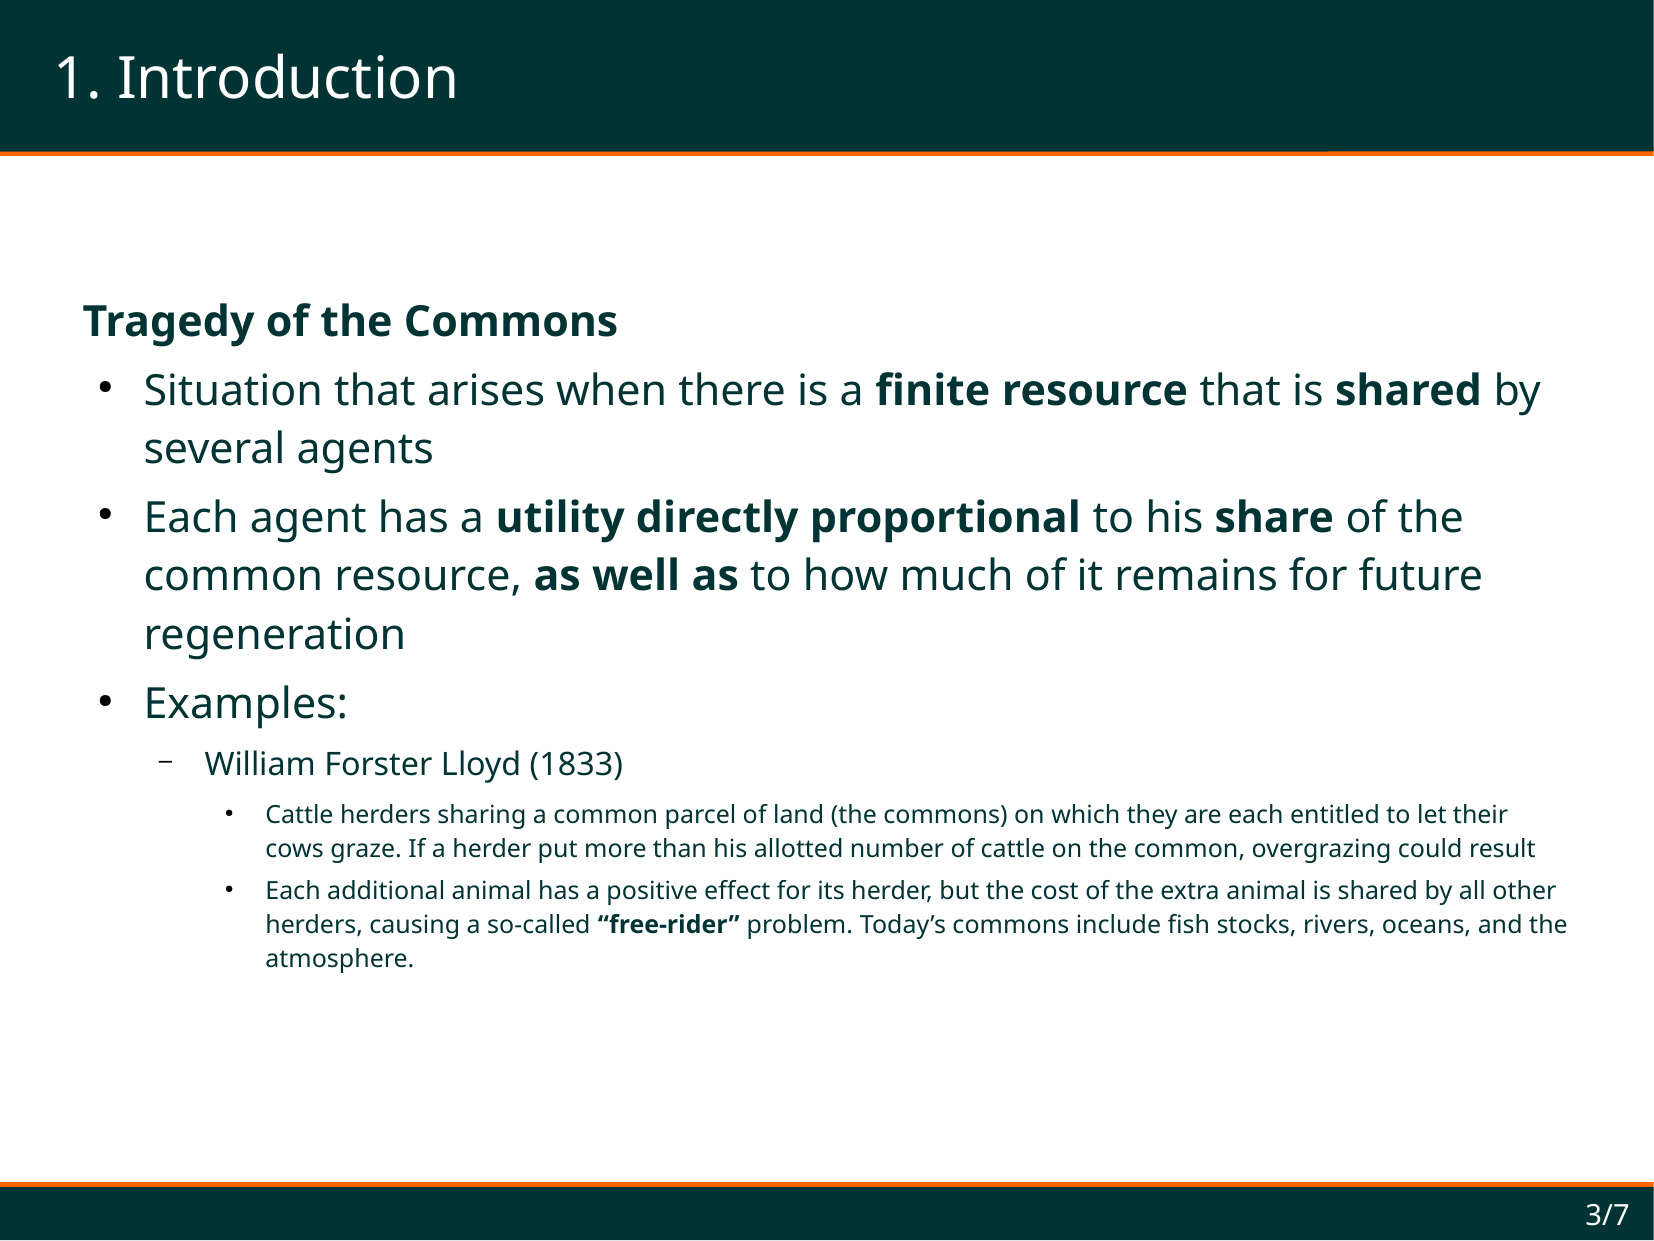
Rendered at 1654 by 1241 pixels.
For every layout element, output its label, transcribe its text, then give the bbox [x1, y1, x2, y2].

list Tragedy of the Commons Situation that arises when there is a finite resource that is shared by several agents Each agent has a utility directly proportional to his share of the common resource, as well as to how much of it remains for future regeneration Examples: William Forster Lloyd (1833) Cattle herders sharing a common parcel of land (the commons) on which they are each entitled to let their cows graze. If a herder put more than his allotted number of cattle on the common, overgrazing could result Each additional animal has a positive effect for its herder, but the cost of the extra animal is shared by all other herders, causing a so-called “free-rider” problem. Today’s commons include fish stocks, rivers, oceans, and the atmosphere. [82, 290, 1571, 1010]
title 1. Introduction [0, 0, 1329, 152]
